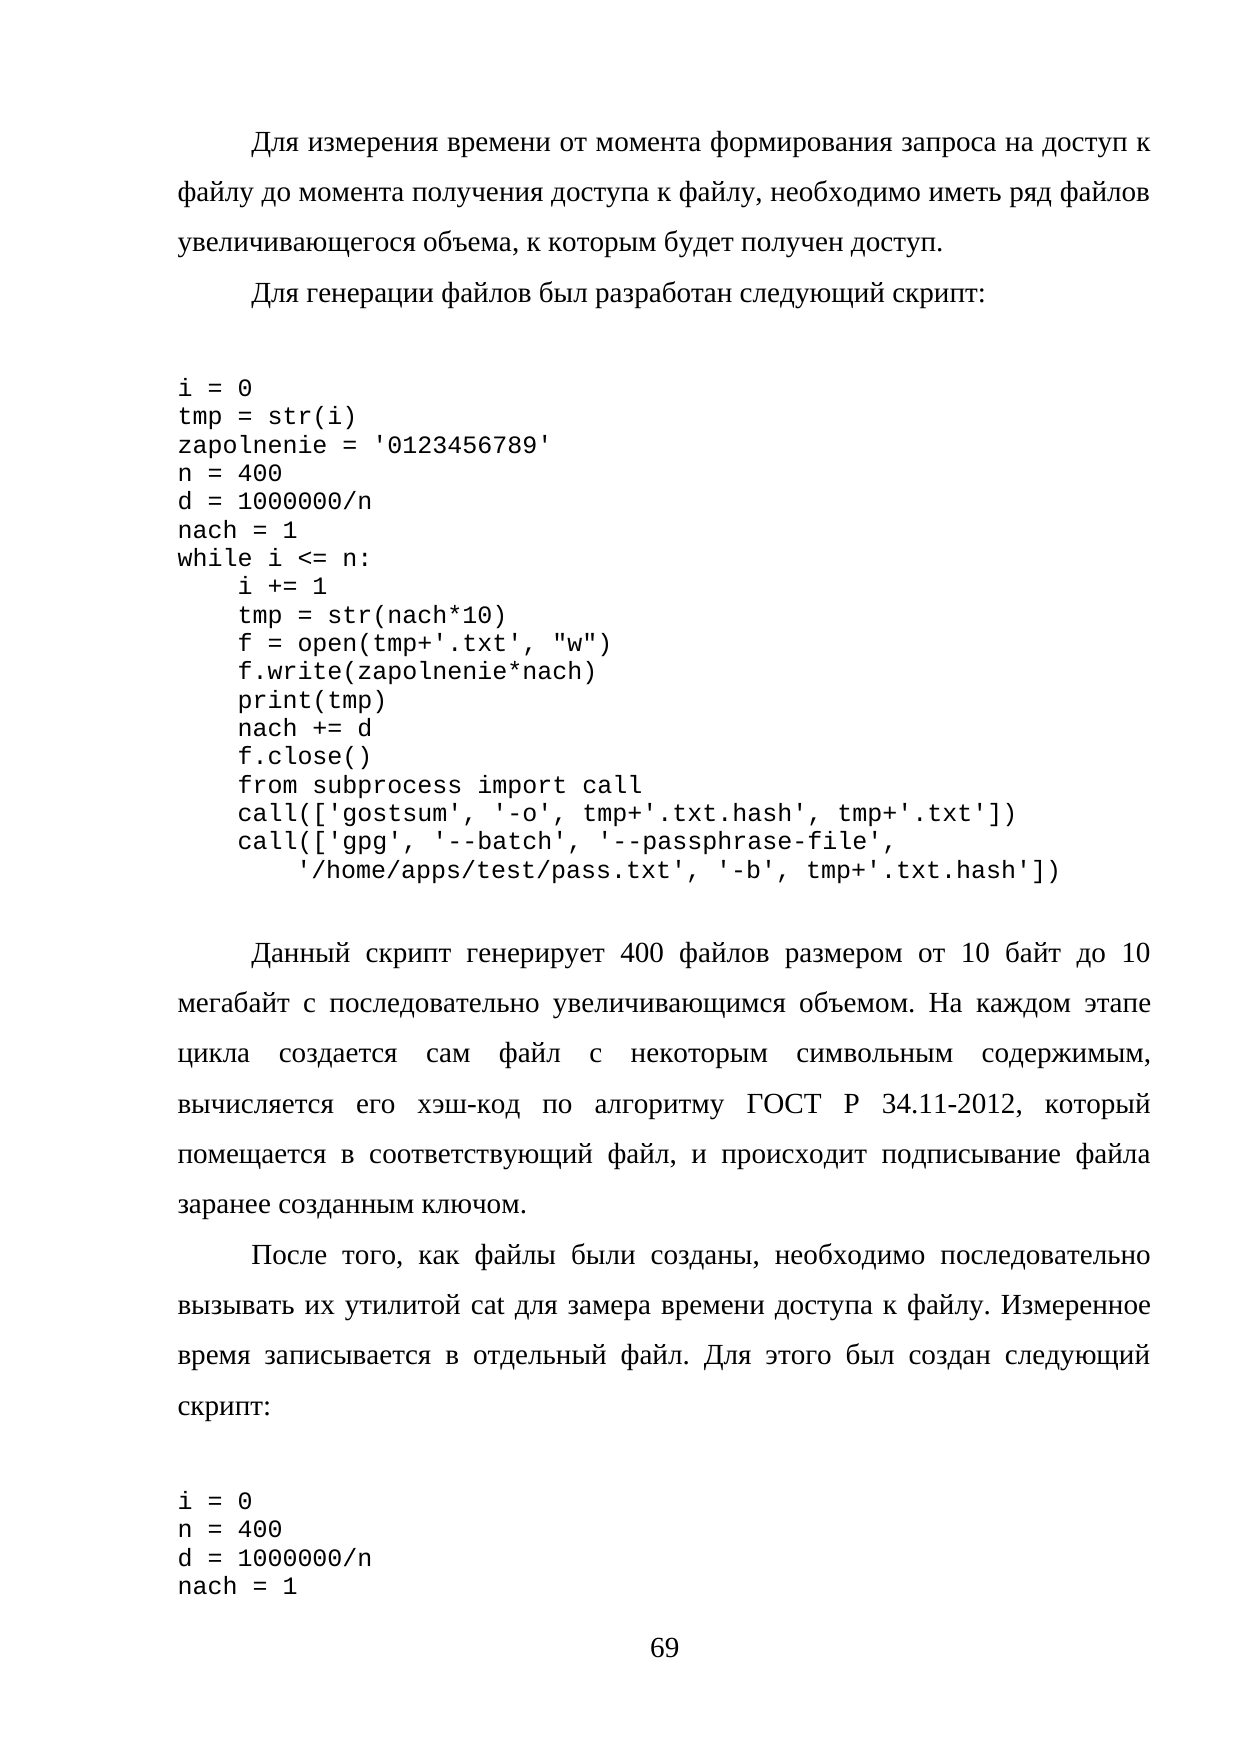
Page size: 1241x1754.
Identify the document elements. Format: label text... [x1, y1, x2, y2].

text i = 0 tmp = str(i) zapolnenie = '0123456789' n = 400 d = 1000000/n nach = 1 while i <= n: i += 1 tmp = str(nach*10) f = open(tmp+'.txt', "w") f.write(zapolnenie*nach) print(tmp) nach += d f.close() from subprocess import call call(['gostsum', '-o', tmp+'.txt.hash', tmp+'.txt']) call(['gpg', '--batch', '--passphrase-file', [177, 376, 1152, 857]
text Для генерации файлов был разработан следующий скрипт: [177, 275, 1152, 308]
text Данный скрипт генерирует 400 файлов размером от 10 байт до 10 мегабайт с последовательно увеличивающимся объемом. На каждом этапе цикла создается сам файл с некоторым символьным содержимым, вычисляется его хэш-код по алгоритму ГОСТ Р 34.11-2012, который помещается в соответствующий файл, и происходит подписывание файла заранее созданным ключом. [177, 935, 1152, 1220]
text Для измерения времени от момента формирования запроса на доступ к файлу до момента получения доступа к файлу, необходимо иметь ряд файлов увеличивающегося объема, к которым будет получен доступ. [177, 124, 1152, 258]
text После того, как файлы были созданы, необходимо последовательно вызывать их утилитой cat для замера времени доступа к файлу. Измеренное время записывается в отдельный файл. Для этого был создан следующий скрипт: [177, 1237, 1152, 1421]
text '/home/apps/test/pass.txt', '-b', tmp+'.txt.hash']) [177, 857, 1152, 886]
text i = 0 n = 400 d = 1000000/n nach = 1 [177, 1488, 1152, 1602]
